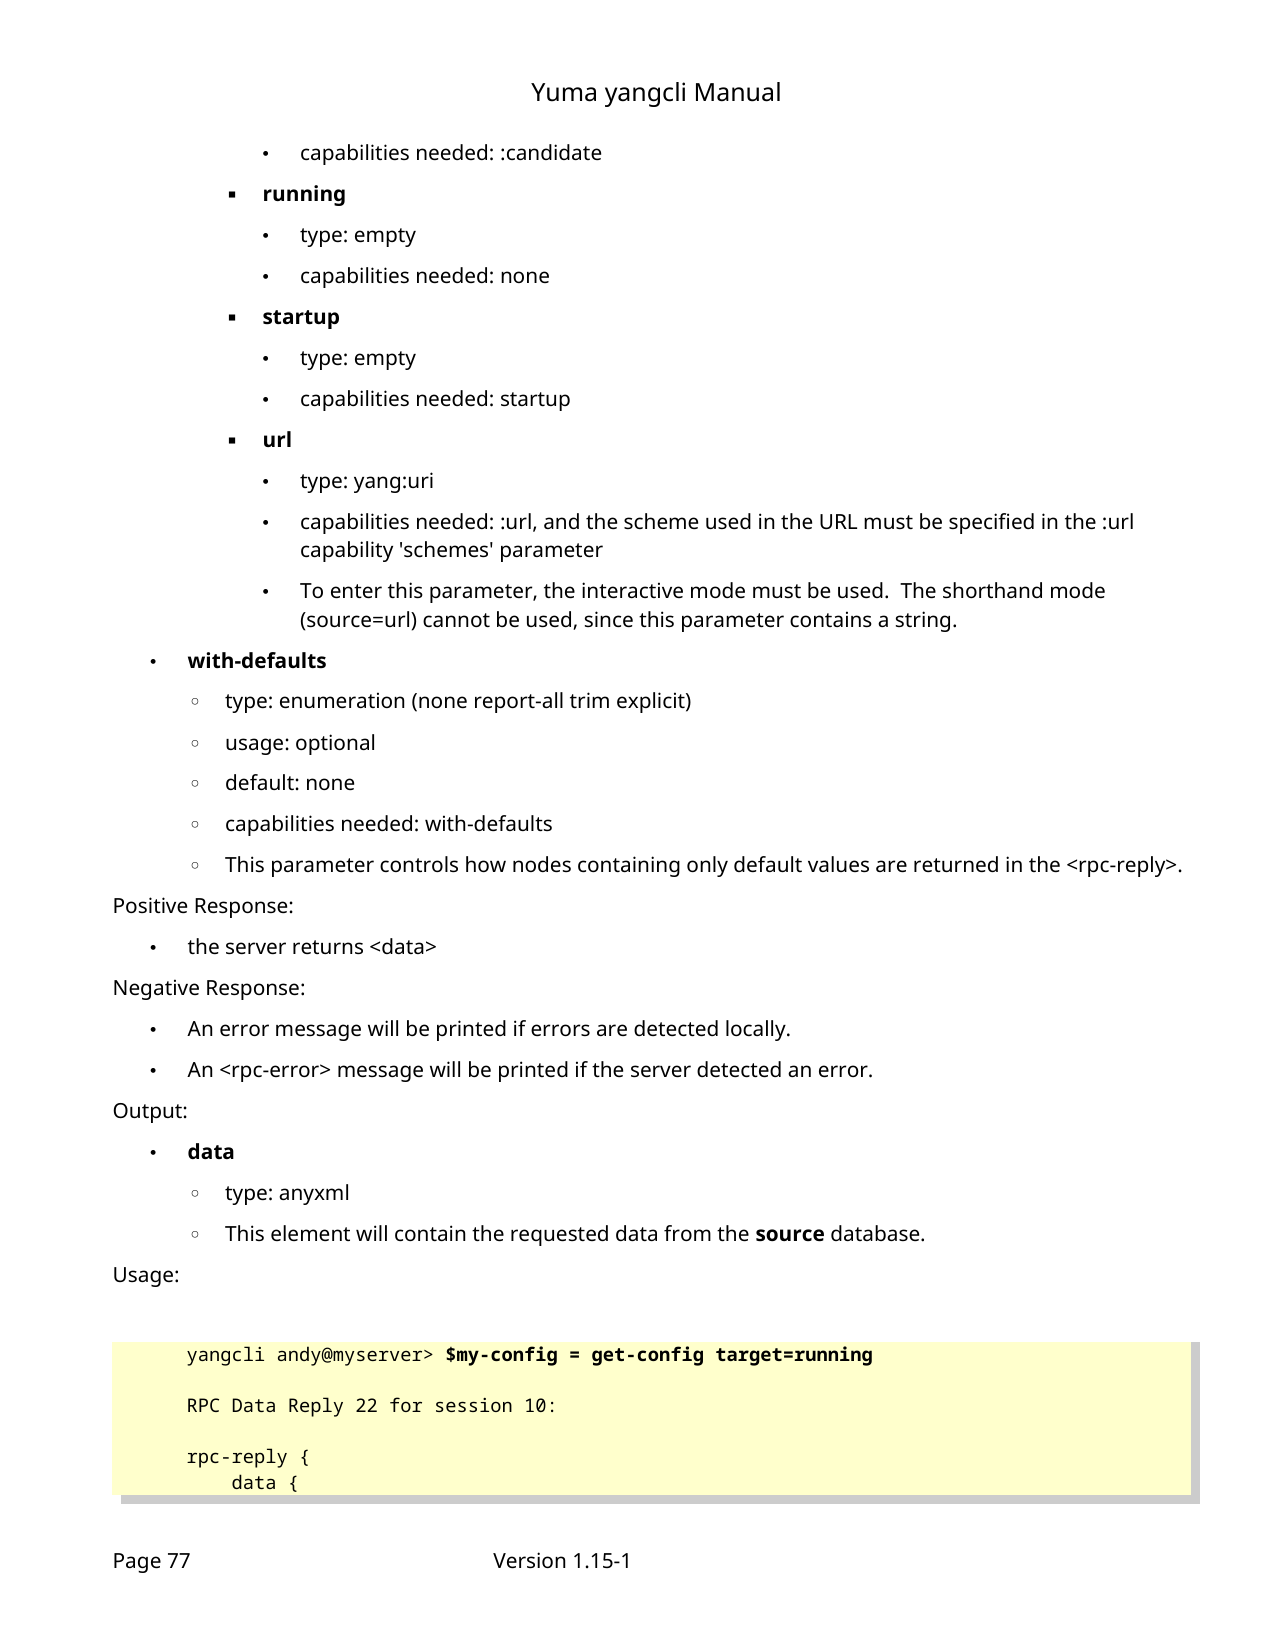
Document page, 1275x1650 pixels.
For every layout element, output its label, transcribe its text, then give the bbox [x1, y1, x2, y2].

list type: yang:uri [262, 466, 1200, 494]
list with-defaults [150, 646, 1200, 674]
text Positive Response: [112, 891, 1200, 920]
list capabilities needed: startup [262, 384, 1200, 413]
list the server returns <data> [150, 932, 1200, 961]
text Negative Response: [112, 973, 1200, 1002]
list running [225, 179, 1200, 208]
text data { [112, 1469, 1191, 1495]
list capabilities needed: :url, and the scheme used in the URL must be specified in the :url capability 'schemes' parameter [262, 507, 1200, 564]
list default: none [187, 768, 1200, 797]
list This element will contain the requested data from the source database. [187, 1219, 1200, 1247]
text Output: [112, 1096, 1200, 1124]
text Usage: [112, 1260, 1200, 1288]
list This parameter controls how nodes containing only default values are returned in the <rpc-reply>. [187, 850, 1200, 879]
list An <rpc-error> message will be printed if the server detected an error. [150, 1055, 1200, 1083]
text yangcli andy@myserver> $my-config = get-config target=running [112, 1342, 1191, 1367]
text rpc-reply { [112, 1444, 1191, 1469]
list An error message will be printed if errors are detected locally. [150, 1014, 1200, 1043]
list type: anyxml [187, 1178, 1200, 1206]
list To enter this parameter, the interactive mode must be used. The shorthand mode (source=url) cannot be used, since this parameter contains a string. [262, 576, 1200, 633]
list capabilities needed: with-defaults [187, 809, 1200, 838]
list type: empty [262, 220, 1200, 249]
list usage: optional [187, 728, 1200, 756]
list startup [225, 302, 1200, 331]
list url [225, 425, 1200, 453]
list capabilities needed: none [262, 261, 1200, 290]
list type: empty [262, 343, 1200, 372]
text RPC Data Reply 22 for session 10: [112, 1393, 1191, 1418]
list capabilities needed: :candidate [262, 138, 1200, 167]
list data [150, 1137, 1200, 1165]
list type: enumeration (none report-all trim explicit) [187, 687, 1200, 715]
